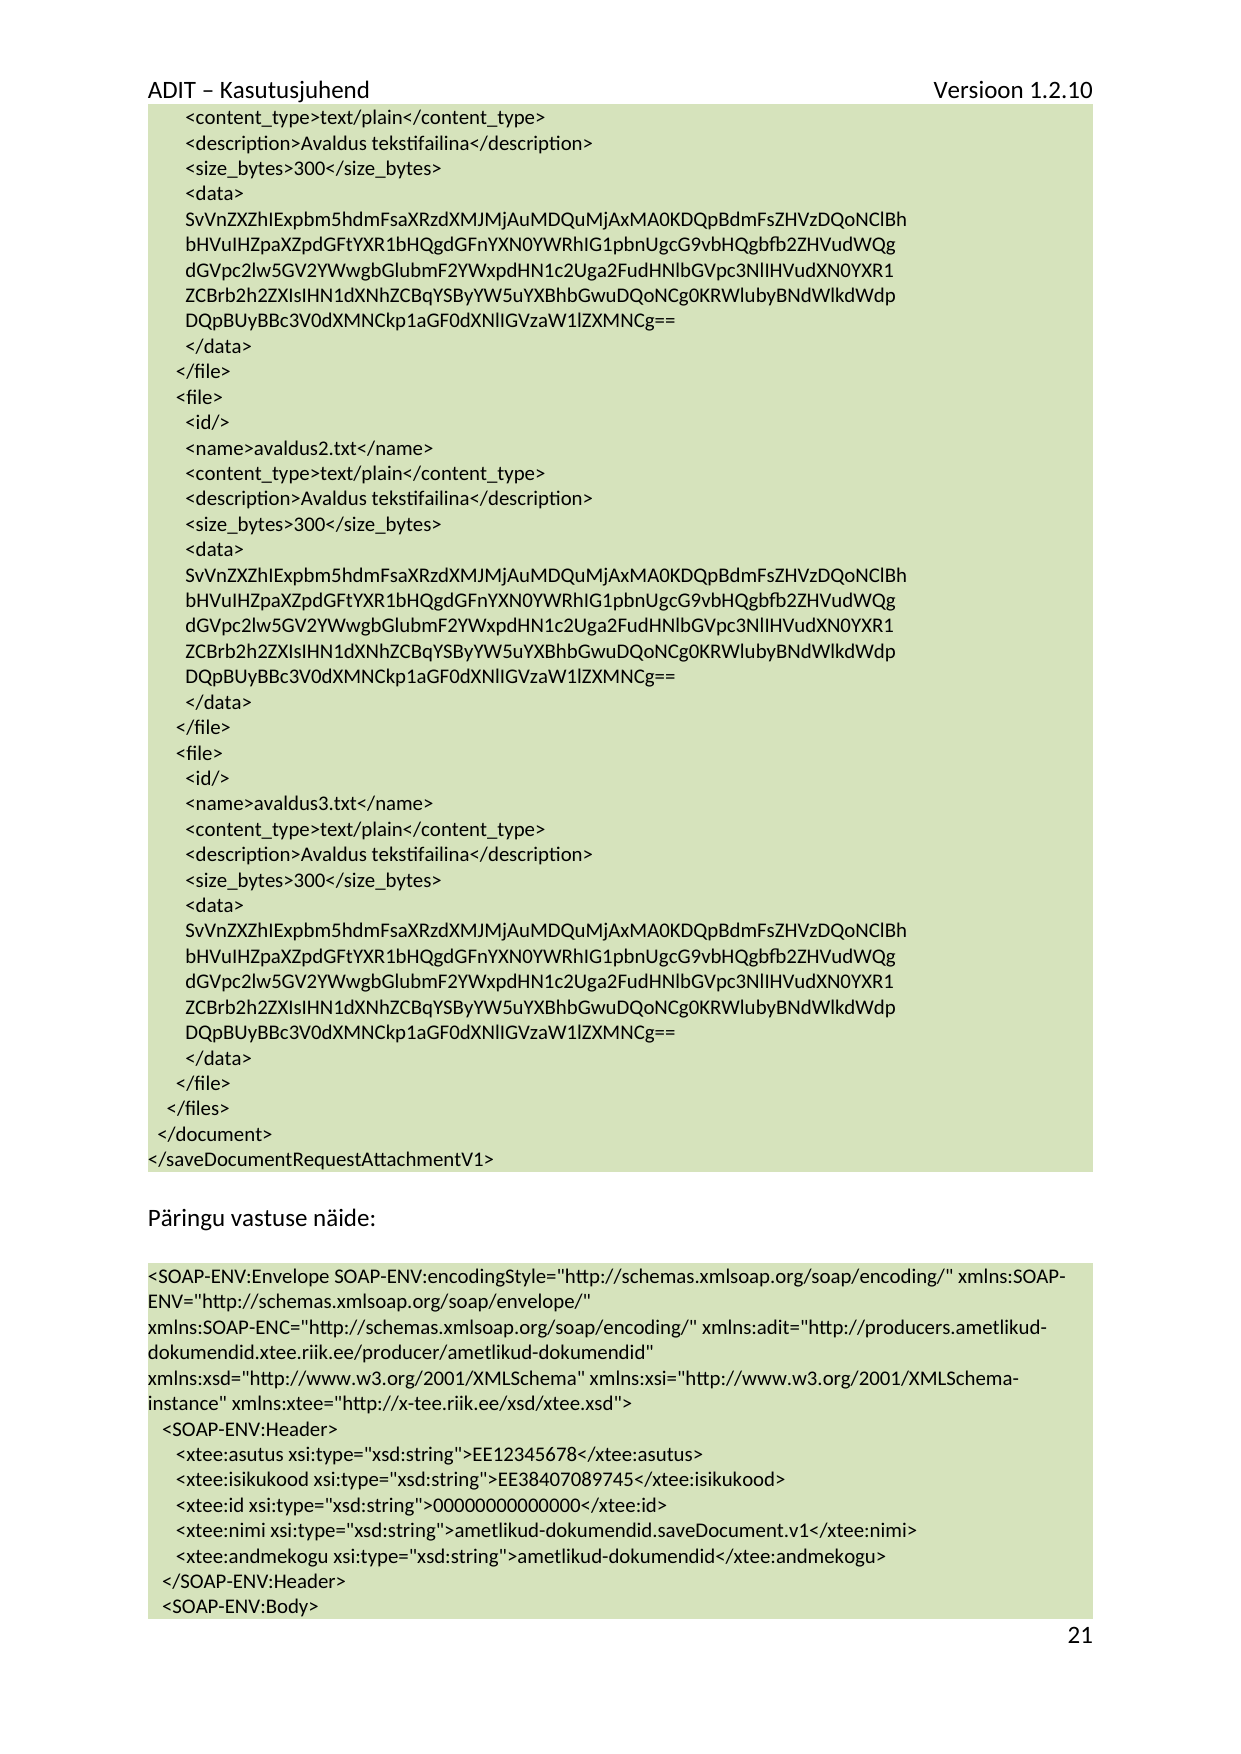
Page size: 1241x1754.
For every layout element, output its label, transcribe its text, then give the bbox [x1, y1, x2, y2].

text ZCBrb2h2ZXIsIHN1dXNhZCBqYSByYW5uYXBhbGwuDQoNCg0KRWlubyBNdWlkdWdp [148, 282, 1093, 308]
text SvVnZXZhIExpbm5hdmFsaXRzdXMJMjAuMDQuMjAxMA0KDQpBdmFsZHVzDQoNClBh [148, 206, 1093, 231]
text <data> [148, 892, 1093, 918]
text <size_bytes>300</size_bytes> [148, 155, 1093, 181]
text SvVnZXZhIExpbm5hdmFsaXRzdXMJMjAuMDQuMjAxMA0KDQpBdmFsZHVzDQoNClBh [148, 562, 1093, 587]
text </file> [148, 714, 1093, 740]
text <SOAP-ENV:Envelope SOAP-ENV:encodingStyle="http://schemas.xmlsoap.org/soap/encoding/" xmlns:SOAP-ENV="http://schemas.xmlsoap.org/soap/envelope/" xmlns:SOAP-ENC="http://schemas.xmlsoap.org/soap/encoding/" xmlns:adit="http://producers.ametlikud-dokumendid.xtee.riik.ee/producer/ametlikud-dokumendid" xmlns:xsd="http://www.w3.org/2001/XMLSchema" xmlns:xsi="http://www.w3.org/2001/XMLSchema-instance" xmlns:xtee="http://x-tee.riik.ee/xsd/xtee.xsd"> [148, 1263, 1093, 1416]
text <file> [148, 384, 1093, 409]
text <size_bytes>300</size_bytes> [148, 867, 1093, 892]
text ZCBrb2h2ZXIsIHN1dXNhZCBqYSByYW5uYXBhbGwuDQoNCg0KRWlubyBNdWlkdWdp [148, 994, 1093, 1019]
text <xtee:id xsi:type="xsd:string">00000000000000</xtee:id> [148, 1492, 1093, 1517]
text <content_type>text/plain</content_type> [148, 460, 1093, 486]
text </document> [148, 1121, 1093, 1146]
text <xtee:asutus xsi:type="xsd:string">EE12345678</xtee:asutus> [148, 1441, 1093, 1467]
text <description>Avaldus tekstifailina</description> [148, 130, 1093, 155]
text <description>Avaldus tekstifailina</description> [148, 841, 1093, 867]
text </data> [148, 1045, 1093, 1070]
text <data> [148, 181, 1093, 206]
text dGVpc2lw5GV2YWwgbGlubmF2YWxpdHN1c2Uga2FudHNlbGVpc3NlIHVudXN0YXR1 [148, 968, 1093, 994]
text <size_bytes>300</size_bytes> [148, 511, 1093, 536]
text <id/> [148, 409, 1093, 435]
text <xtee:isikukood xsi:type="xsd:string">EE38407089745</xtee:isikukood> [148, 1467, 1093, 1492]
text DQpBUyBBc3V0dXMNCkp1aGF0dXNlIGVzaW1lZXMNCg== [148, 308, 1093, 333]
text <id/> [148, 765, 1093, 791]
text </data> [148, 689, 1093, 714]
text <file> [148, 740, 1093, 765]
text bHVuIHZpaXZpdGFtYXR1bHQgdGFnYXN0YWRhIG1pbnUgcG9vbHQgbfb2ZHVudWQg [148, 943, 1093, 968]
text DQpBUyBBc3V0dXMNCkp1aGF0dXNlIGVzaW1lZXMNCg== [148, 1019, 1093, 1045]
text <xtee:nimi xsi:type="xsd:string">ametlikud-dokumendid.saveDocument.v1</xtee:nimi> [148, 1517, 1093, 1543]
text </saveDocumentRequestAttachmentV1> [148, 1146, 1093, 1172]
text DQpBUyBBc3V0dXMNCkp1aGF0dXNlIGVzaW1lZXMNCg== [148, 663, 1093, 689]
text Päringu vastuse näide: [148, 1202, 1093, 1233]
text <description>Avaldus tekstifailina</description> [148, 486, 1093, 511]
text <xtee:andmekogu xsi:type="xsd:string">ametlikud-dokumendid</xtee:andmekogu> [148, 1543, 1093, 1568]
text dGVpc2lw5GV2YWwgbGlubmF2YWxpdHN1c2Uga2FudHNlbGVpc3NlIHVudXN0YXR1 [148, 257, 1093, 282]
text SvVnZXZhIExpbm5hdmFsaXRzdXMJMjAuMDQuMjAxMA0KDQpBdmFsZHVzDQoNClBh [148, 918, 1093, 943]
text ZCBrb2h2ZXIsIHN1dXNhZCBqYSByYW5uYXBhbGwuDQoNCg0KRWlubyBNdWlkdWdp [148, 638, 1093, 663]
text bHVuIHZpaXZpdGFtYXR1bHQgdGFnYXN0YWRhIG1pbnUgcG9vbHQgbfb2ZHVudWQg [148, 231, 1093, 257]
text </SOAP-ENV:Header> [148, 1568, 1093, 1594]
text </file> [148, 1070, 1093, 1096]
text <name>avaldus2.txt</name> [148, 435, 1093, 460]
text </data> [148, 333, 1093, 358]
text <content_type>text/plain</content_type> [148, 816, 1093, 841]
text <data> [148, 536, 1093, 562]
text <content_type>text/plain</content_type> [148, 104, 1093, 130]
text <name>avaldus3.txt</name> [148, 791, 1093, 816]
text </file> [148, 358, 1093, 384]
text <SOAP-ENV:Header> [148, 1416, 1093, 1441]
text <SOAP-ENV:Body> [148, 1594, 1093, 1619]
text </files> [148, 1096, 1093, 1121]
text dGVpc2lw5GV2YWwgbGlubmF2YWxpdHN1c2Uga2FudHNlbGVpc3NlIHVudXN0YXR1 [148, 613, 1093, 638]
text bHVuIHZpaXZpdGFtYXR1bHQgdGFnYXN0YWRhIG1pbnUgcG9vbHQgbfb2ZHVudWQg [148, 587, 1093, 613]
